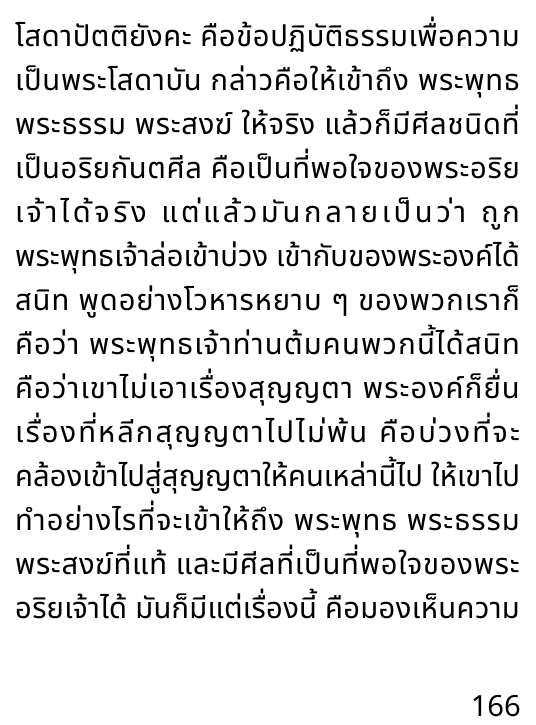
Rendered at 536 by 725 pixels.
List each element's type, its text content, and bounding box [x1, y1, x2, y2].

text โสดาปัตติยังคะ คือข้อปฏิบัติธรรมเพื่อความเป็นพระโสดาบัน กล่าวคือให้เข้าถึง พระพุทธ พระธรรม พระสงฆ์ ให้จริง แล้วก็มีศีลชนิดที่เป็นอริยกันตศีล คือเป็นที่พอใจของพระอริยเจ้าได้จริง แต่แล้วมันกลายเป็นว่า ถูกพระพุทธเจ้าล่อเข้าบ่วง เข้ากับของพระองค์ได้สนิท พูดอย่างโวหารหยาบ ๆ ของพวกเราก็คือว่า พระพุทธเจ้าท่านต้มคนพวกนี้ได้สนิท คือว่าเขาไม่เอาเรื่องสุญญตา พระองค์ก็ยื่นเรื่องที่หลีกสุญญตาไปไม่พ้น คือบ่วงที่จะคล้องเข้าไปสู่สุญญตาให้คนเหล่านี้ไป ให้เขาไปทำอย่างไรที่จะเข้าให้ถึง พระพุทธ พระธรรม พระสงฆ์ที่แท้ และมีศีลที่เป็นที่พอใจของพระอริยเจ้าได้ มันก็มีแต่เรื่องนี้ คือมองเห็นความ [15, 15, 521, 632]
